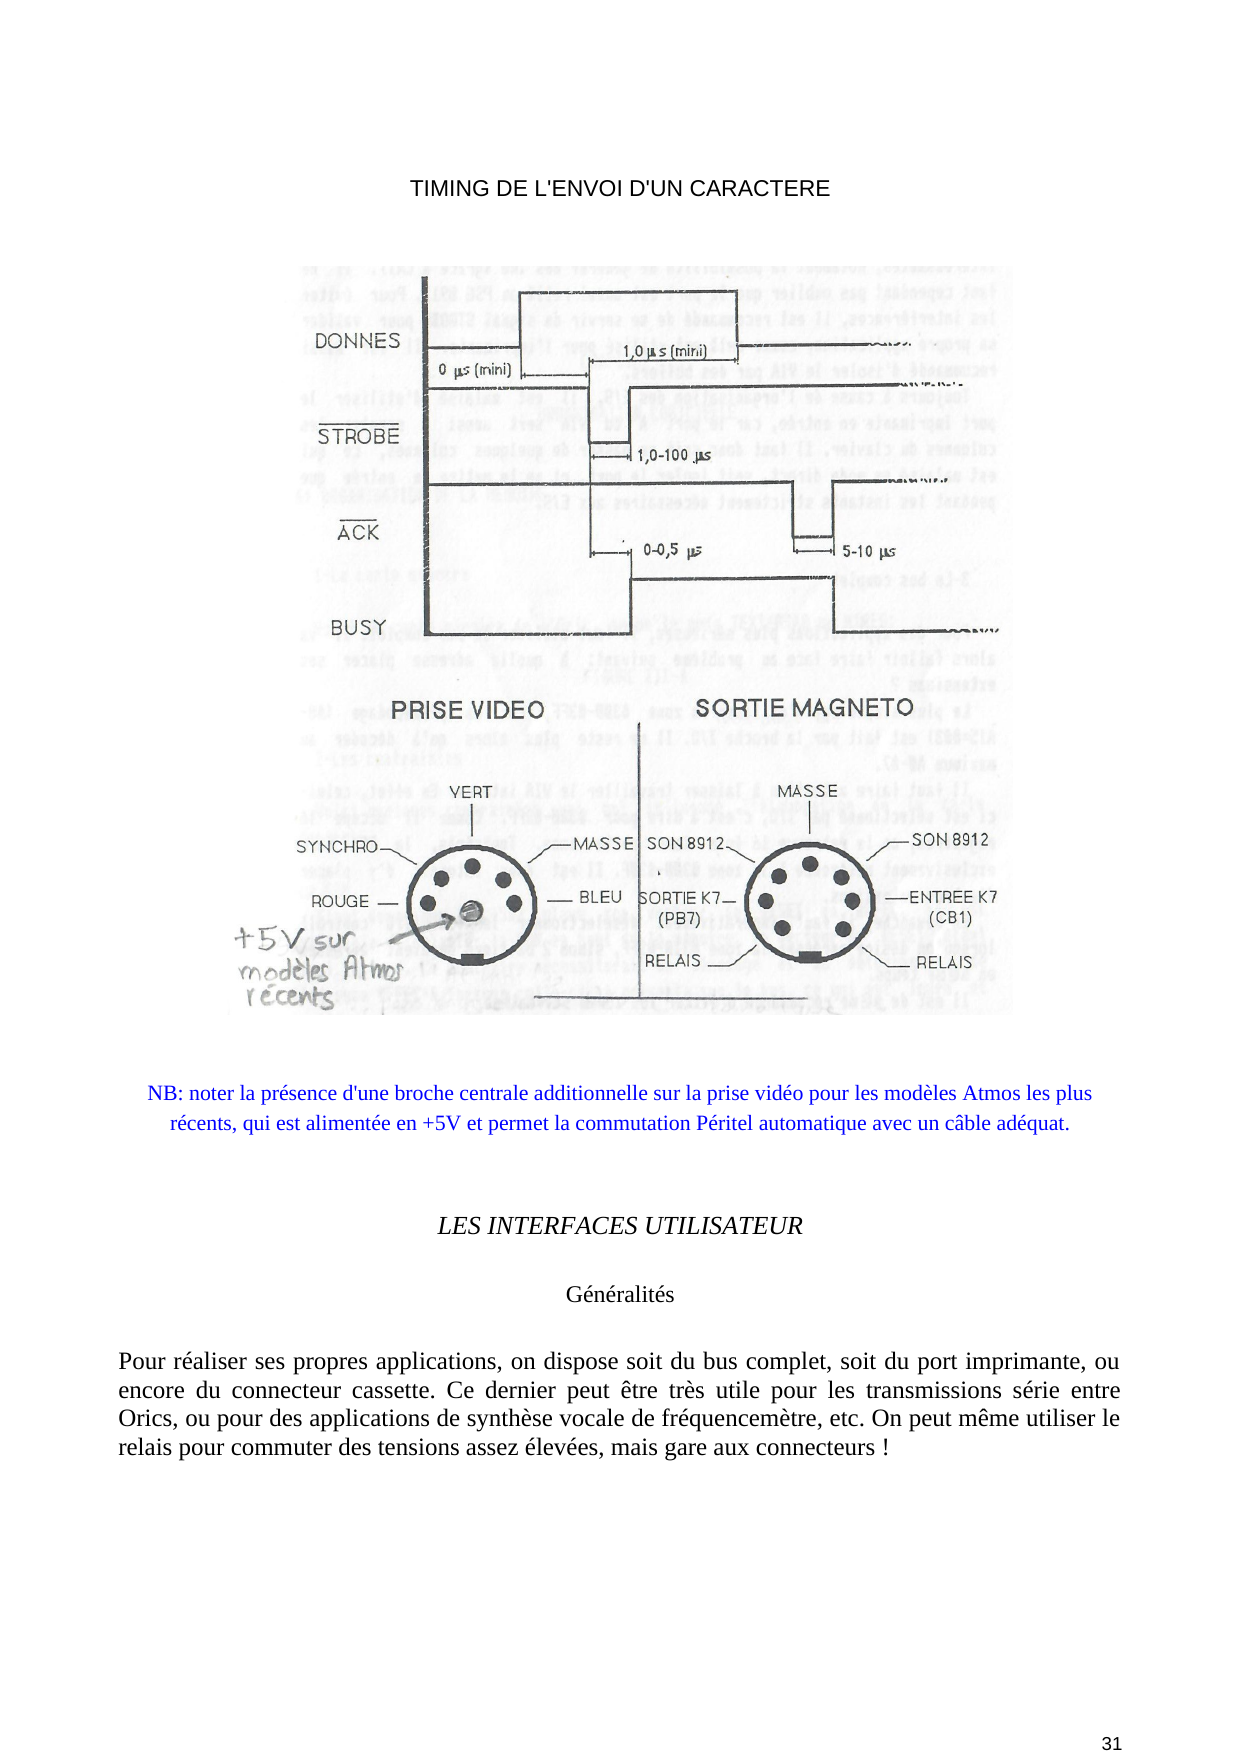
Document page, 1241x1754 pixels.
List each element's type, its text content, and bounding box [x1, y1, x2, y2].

text Pour réaliser ses propres applications, on dispose soit du bus complet, soit du port imprimante, ou encore du connecteur cassette. Ce dernier peut être très utile pour les transmissions série entre Orics, ou pour des applications de synthèse vocale de fréquencemètre, etc. On peut même utiliser le relais pour commuter des tensions assez élevées, mais gare aux connecteurs ! [118, 1346, 1122, 1461]
text NB: noter la présence d'une broche centrale additionnelle sur la prise vidéo pour les modèles Atmos les plus récents, qui est alimentée en +5V et permet la commutation Péritel automatique avec un câble adéquat. [118, 1079, 1122, 1135]
text TIMING DE L'ENVOI D'UN CARACTERE [118, 175, 1122, 202]
subtitle Généralités [118, 1280, 1122, 1307]
subtitle LES INTERFACES UTILISATEUR [118, 1210, 1122, 1240]
